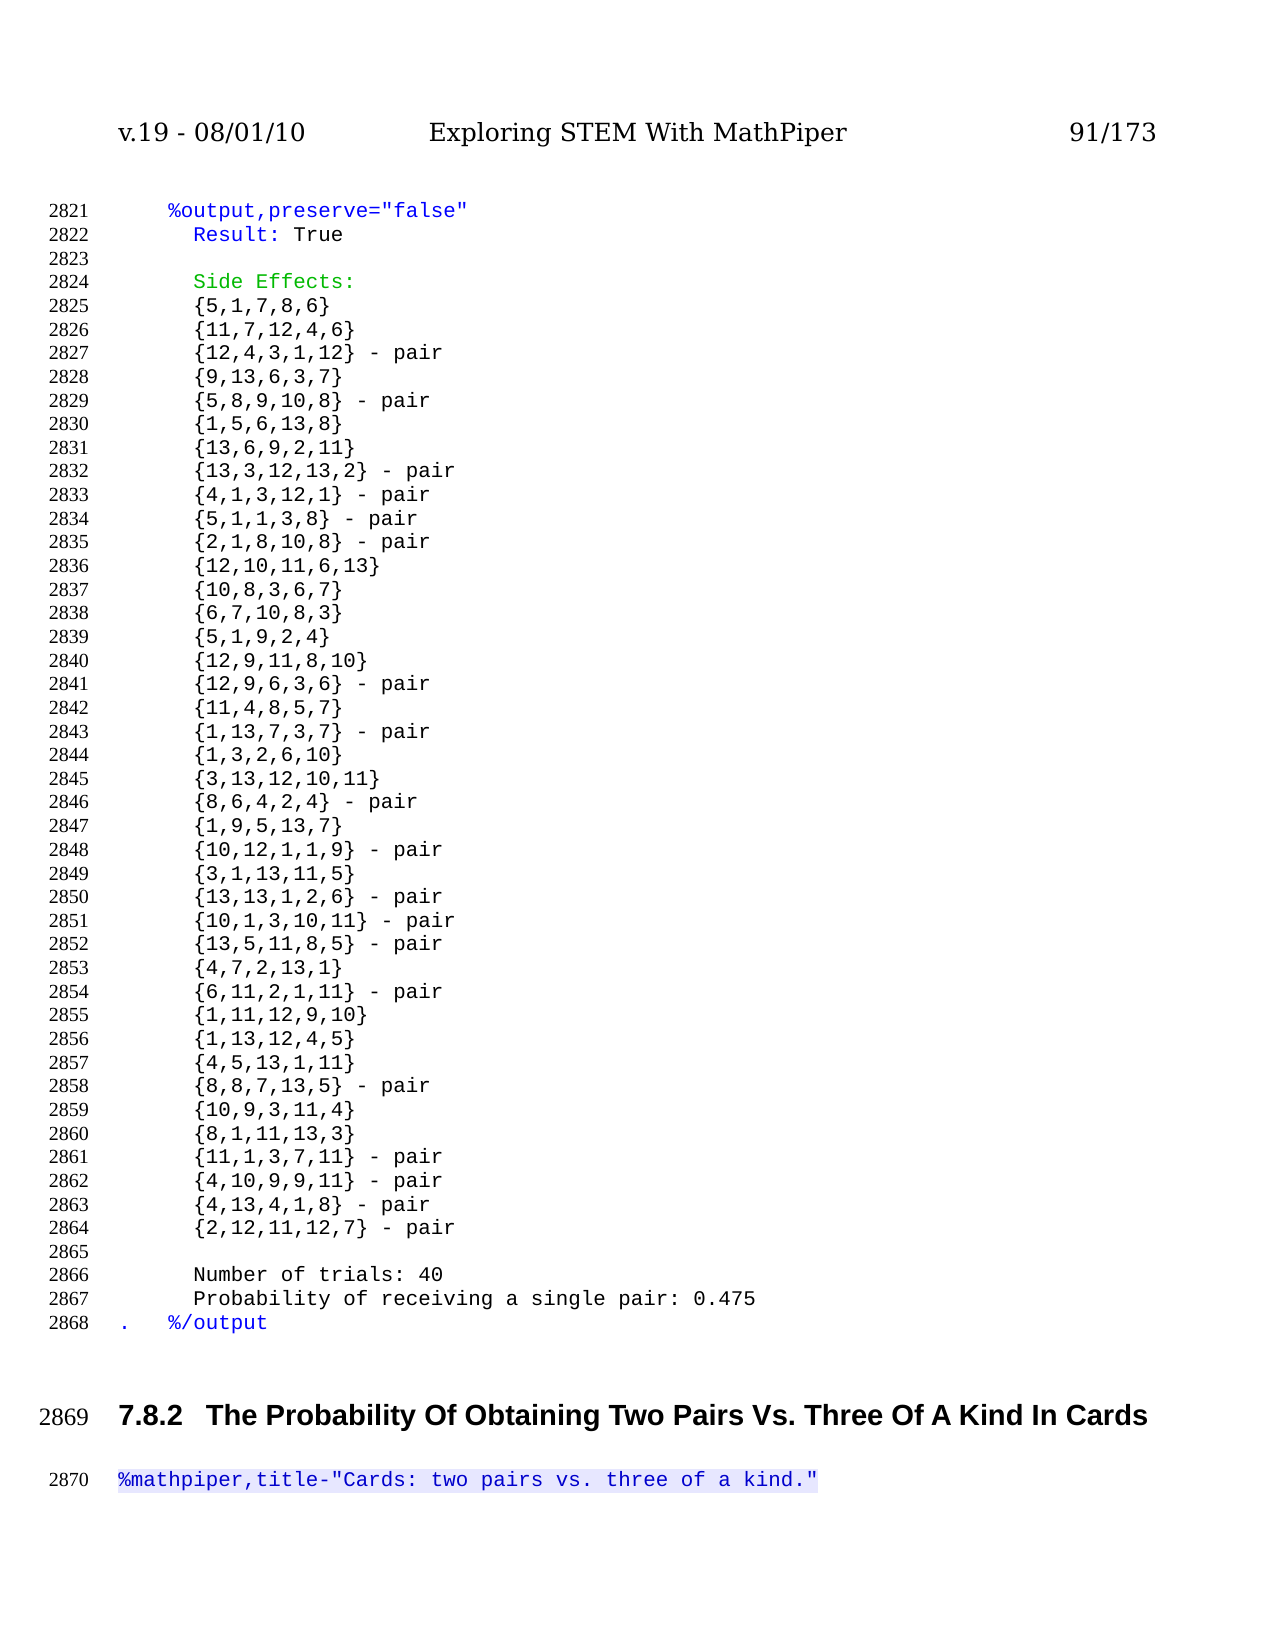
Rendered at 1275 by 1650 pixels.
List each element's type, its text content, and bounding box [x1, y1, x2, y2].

text {4,10,9,9,11} - pair [118, 1170, 1157, 1193]
text {2,12,11,12,7} - pair [118, 1217, 1157, 1241]
text {2,1,8,10,8} - pair [118, 531, 1157, 555]
text {10,1,3,10,11} - pair [118, 910, 1157, 933]
text {13,6,9,2,11} [118, 437, 1157, 461]
text {6,7,10,8,3} [118, 602, 1157, 626]
text Number of trials: 40 [118, 1264, 1157, 1288]
text {13,5,11,8,5} - pair [118, 933, 1157, 957]
text {11,7,12,4,6} [118, 319, 1157, 342]
text {4,5,13,1,11} [118, 1052, 1157, 1075]
text Result: True [118, 224, 1157, 248]
text {1,13,12,4,5} [118, 1028, 1157, 1052]
text {13,13,1,2,6} - pair [118, 886, 1157, 910]
text . %/output [118, 1312, 1157, 1335]
text {4,13,4,1,8} - pair [118, 1193, 1157, 1217]
text {3,1,13,11,5} [118, 862, 1157, 886]
text {12,10,11,6,13} [118, 555, 1157, 579]
text {5,1,9,2,4} [118, 626, 1157, 650]
text {1,13,7,3,7} - pair [118, 721, 1157, 744]
text {10,9,3,11,4} [118, 1099, 1157, 1123]
text {12,9,6,3,6} - pair [118, 673, 1157, 697]
text {4,1,3,12,1} - pair [118, 484, 1157, 508]
text {4,7,2,13,1} [118, 957, 1157, 981]
text {8,8,7,13,5} - pair [118, 1075, 1157, 1099]
text {1,11,12,9,10} [118, 1004, 1157, 1028]
text {8,1,11,13,3} [118, 1123, 1157, 1146]
text {6,11,2,1,11} - pair [118, 981, 1157, 1004]
text {10,8,3,6,7} [118, 579, 1157, 602]
text {5,8,9,10,8} - pair [118, 389, 1157, 413]
text {5,1,1,3,8} - pair [118, 508, 1157, 531]
text {11,4,8,5,7} [118, 697, 1157, 721]
text {1,9,5,13,7} [118, 815, 1157, 839]
text Probability of receiving a single pair: 0.475 [118, 1288, 1157, 1312]
text {1,3,2,6,10} [118, 744, 1157, 768]
text %mathpiper,title-"Cards: two pairs vs. three of a kind." [118, 1469, 1157, 1493]
text {12,4,3,1,12} - pair [118, 342, 1157, 366]
text %output,preserve="false" [118, 200, 1157, 224]
text {5,1,7,8,6} [118, 295, 1157, 319]
subtitle The Probability Of Obtaining Two Pairs Vs. Three Of A Kind In Cards [118, 1398, 1157, 1431]
text Side Effects: [118, 271, 1157, 295]
text {3,13,12,10,11} [118, 768, 1157, 792]
text {11,1,3,7,11} - pair [118, 1146, 1157, 1170]
text {8,6,4,2,4} - pair [118, 792, 1157, 815]
text {9,13,6,3,7} [118, 366, 1157, 389]
text {13,3,12,13,2} - pair [118, 461, 1157, 484]
text {10,12,1,1,9} - pair [118, 839, 1157, 862]
text {12,9,11,8,10} [118, 650, 1157, 673]
text {1,5,6,13,8} [118, 413, 1157, 437]
